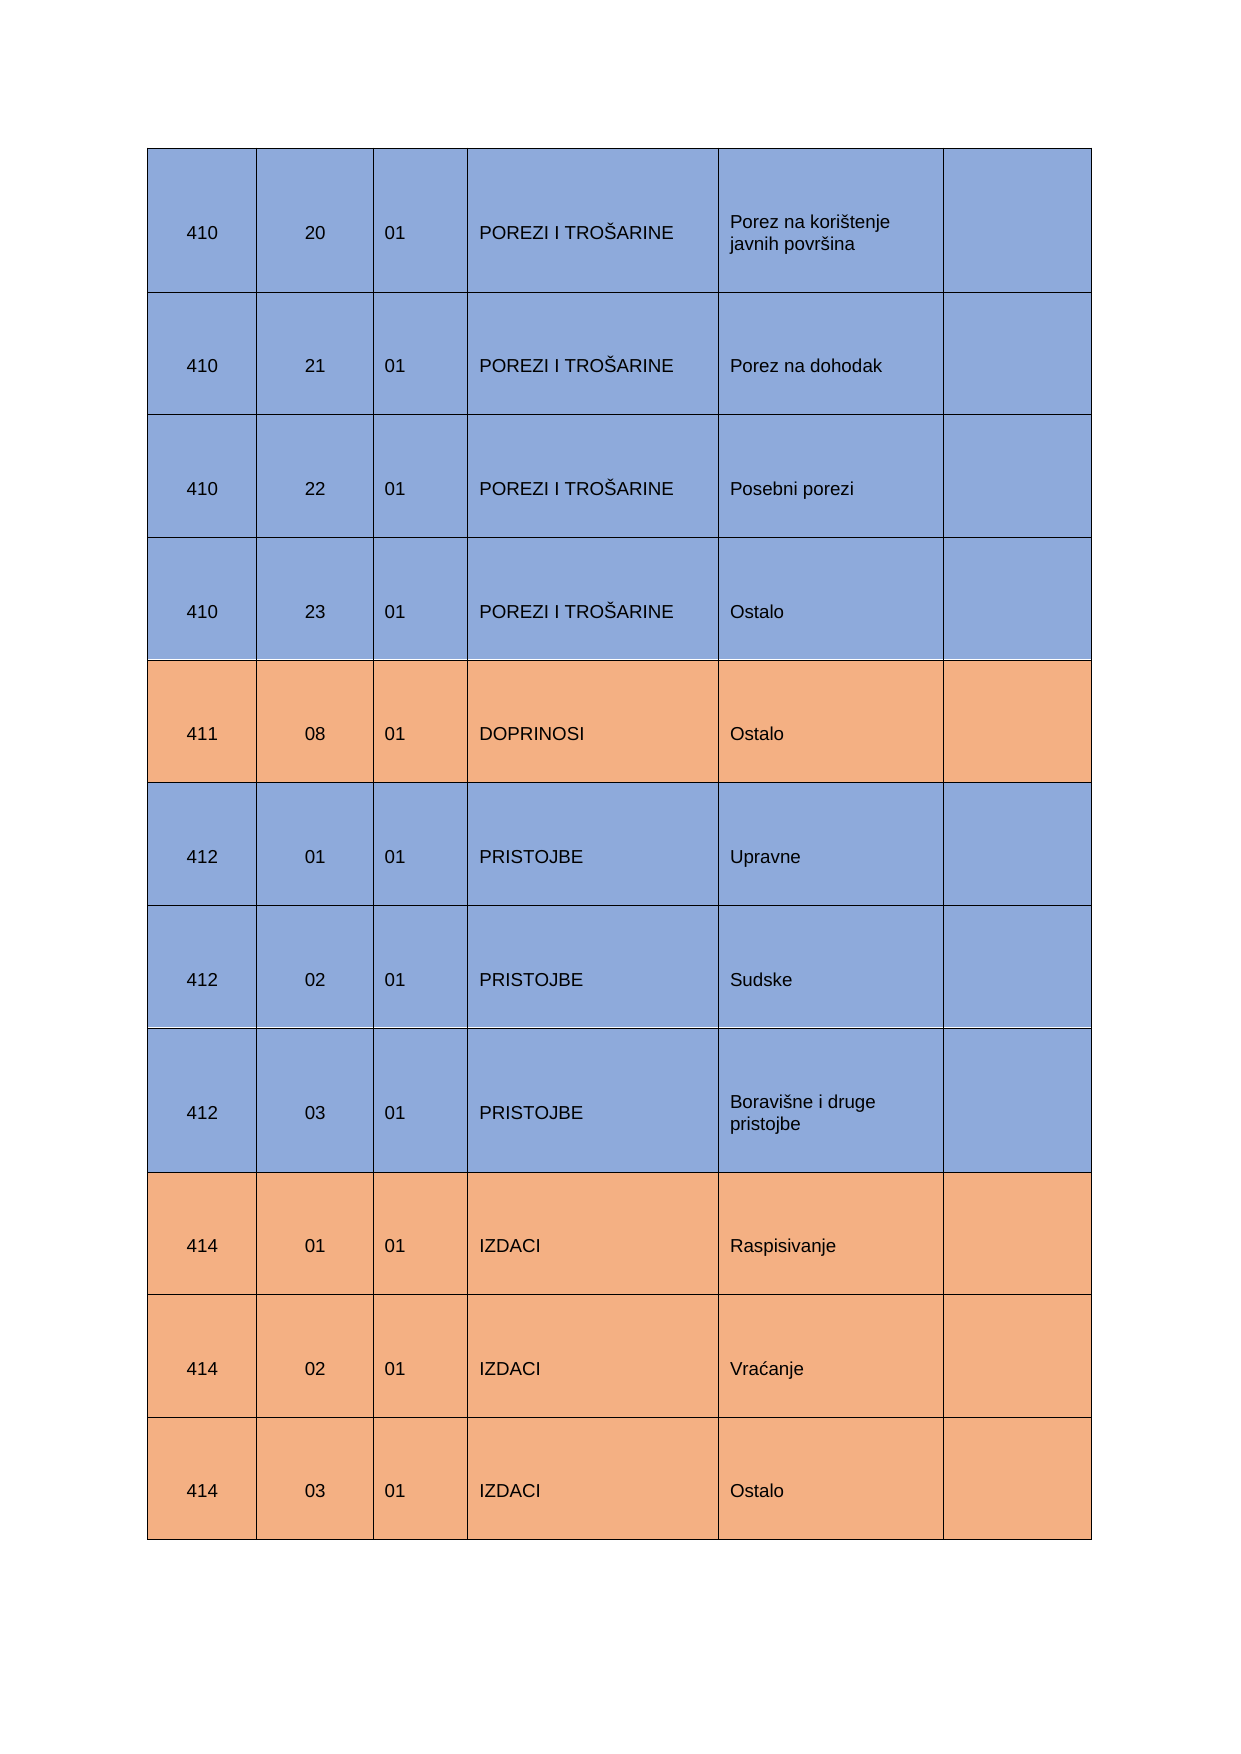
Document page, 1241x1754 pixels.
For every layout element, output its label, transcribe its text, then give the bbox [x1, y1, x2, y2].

table_cell POREZI I TROŠARINE [468, 293, 718, 414]
table_cell IZDACI [468, 1173, 718, 1294]
table_cell 414 [148, 1295, 256, 1417]
table_cell 01 [374, 906, 467, 1027]
table_cell IZDACI [468, 1295, 718, 1417]
table_cell [944, 906, 1091, 1027]
table_cell 01 [257, 1173, 373, 1294]
table_cell 01 [374, 1295, 467, 1417]
table_cell 22 [257, 415, 373, 537]
table_cell 01 [374, 538, 467, 659]
table_cell 01 [374, 149, 467, 292]
table_cell [944, 783, 1091, 905]
table_cell Ostalo [719, 661, 943, 782]
table_cell DOPRINOSI [468, 661, 718, 782]
table_cell Porez na korištenje javnih površina [719, 149, 943, 292]
table_cell 412 [148, 1029, 256, 1172]
table_cell 410 [148, 415, 256, 537]
table_cell 414 [148, 1173, 256, 1294]
table_cell POREZI I TROŠARINE [468, 149, 718, 292]
table_cell Ostalo [719, 1418, 943, 1539]
table_cell 03 [257, 1418, 373, 1539]
table_cell 03 [257, 1029, 373, 1172]
table_cell [944, 415, 1091, 537]
table_cell 410 [148, 149, 256, 292]
table_cell Boravišne i druge pristojbe [719, 1029, 943, 1172]
table_cell 410 [148, 293, 256, 414]
table_cell 02 [257, 1295, 373, 1417]
table_cell 410 [148, 538, 256, 659]
table_cell Sudske [719, 906, 943, 1027]
table_cell [944, 538, 1091, 659]
table_cell 08 [257, 661, 373, 782]
table_cell 01 [374, 1173, 467, 1294]
table_cell [944, 661, 1091, 782]
table_cell 411 [148, 661, 256, 782]
table_cell 414 [148, 1418, 256, 1539]
table_cell Upravne [719, 783, 943, 905]
table_cell PRISTOJBE [468, 783, 718, 905]
table_cell [944, 1418, 1091, 1539]
table_cell [944, 1295, 1091, 1417]
table_cell Posebni porezi [719, 415, 943, 537]
table_cell 412 [148, 906, 256, 1027]
table_cell Raspisivanje [719, 1173, 943, 1294]
table_cell 20 [257, 149, 373, 292]
table_cell 01 [374, 293, 467, 414]
table_cell Porez na dohodak [719, 293, 943, 414]
table_cell POREZI I TROŠARINE [468, 415, 718, 537]
table_cell [944, 293, 1091, 414]
table_cell 01 [374, 783, 467, 905]
table_cell Vraćanje [719, 1295, 943, 1417]
table_cell POREZI I TROŠARINE [468, 538, 718, 659]
table_cell PRISTOJBE [468, 906, 718, 1027]
table_cell 01 [374, 661, 467, 782]
table_cell [944, 1029, 1091, 1172]
table_cell 412 [148, 783, 256, 905]
table_cell 21 [257, 293, 373, 414]
table_cell 01 [374, 1418, 467, 1539]
table_cell Ostalo [719, 538, 943, 659]
table_cell [944, 1173, 1091, 1294]
table_cell 23 [257, 538, 373, 659]
table_cell 01 [374, 1029, 467, 1172]
table_cell [944, 149, 1091, 292]
table_cell PRISTOJBE [468, 1029, 718, 1172]
table_cell 01 [257, 783, 373, 905]
table_cell 01 [374, 415, 467, 537]
table_cell 02 [257, 906, 373, 1027]
table_cell IZDACI [468, 1418, 718, 1539]
